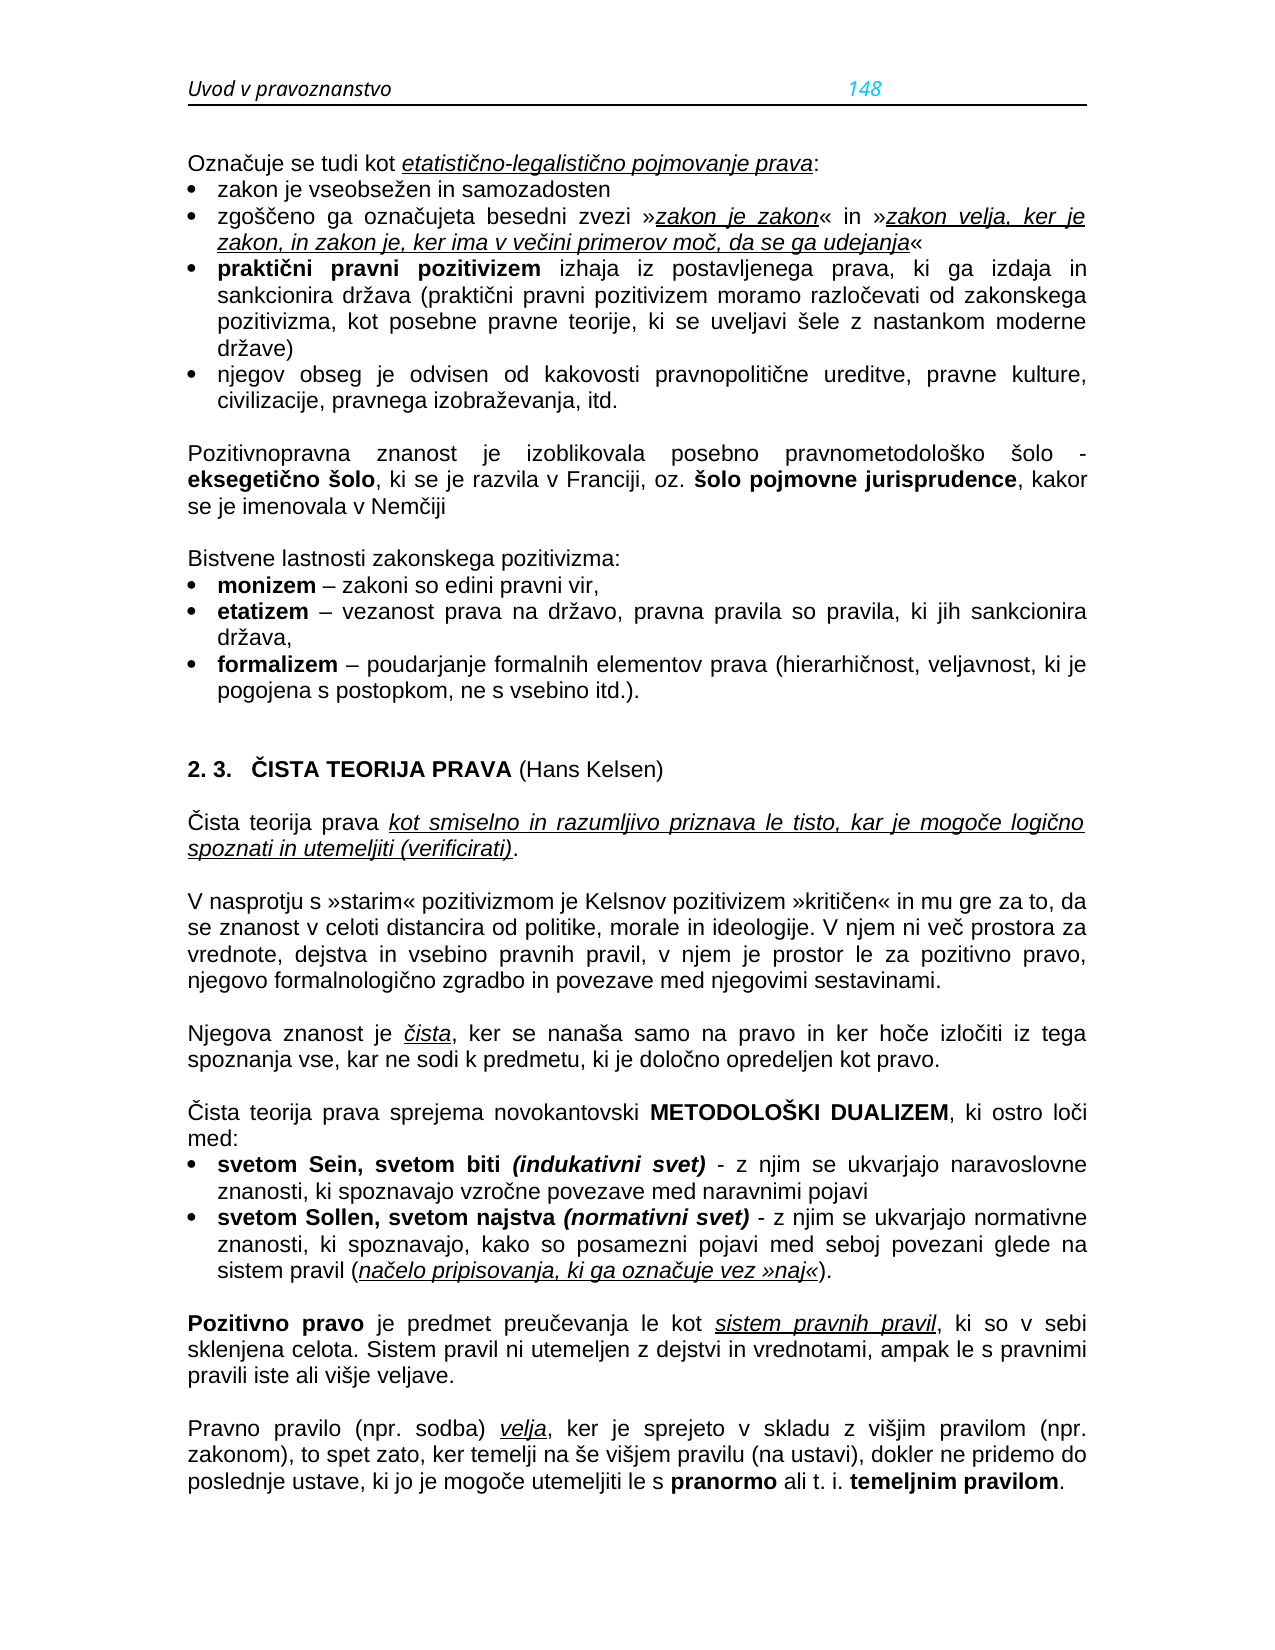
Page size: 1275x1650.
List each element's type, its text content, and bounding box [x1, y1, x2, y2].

list praktični pravni pozitivizem izhaja iz postavljenega prava, ki ga izdaja in sankcionira država (praktični pravni pozitivizem moramo razločevati od zakonskega pozitivizma, kot posebne pravne teorije, ki se uveljavi šele z nastankom moderne države) [187, 255, 1087, 361]
text V nasprotju s »starim« pozitivizmom je Kelsnov pozitivizem »kritičen« in mu gre za to, da se znanost v celoti distancira od politike, morale in ideologije. V njem ni več prostora za vrednote, dejstva in vsebino pravnih pravil, v njem je prostor le za pozitivno pravo, njegovo formalnologično zgradbo in povezave med njegovimi sestavinami. [187, 888, 1087, 993]
text Čista teorija prava sprejema novokantovski METODOLOŠKI DUALIZEM, ki ostro loči med: [187, 1099, 1087, 1151]
text 2. 3. ČISTA TEORIJA PRAVA (Hans Kelsen) [187, 756, 1087, 782]
list monizem – zakoni so edini pravni vir, [187, 572, 1087, 598]
text Pozitivnopravna znanost je izoblikovala posebno pravnometodološko šolo - eksegetično šolo, ki se je razvila v Franciji, oz. šolo pojmovne jurisprudence, kakor se je imenovala v Nemčiji [187, 440, 1087, 519]
list svetom Sollen, svetom najstva (normativni svet) - z njim se ukvarjajo normativne znanosti, ki spoznavajo, kako so posamezni pojavi med seboj povezani glede na sistem pravil (načelo pripisovanja, ki ga označuje vez »naj«). [187, 1204, 1087, 1283]
text Označuje se tudi kot etatistično-legalistično pojmovanje prava: [187, 150, 1087, 176]
text Čista teorija prava kot smiselno in razumljivo priznava le tisto, kar je mogoče logično spoznati in utemeljiti (verificirati). [187, 809, 1087, 862]
text Bistvene lastnosti zakonskega pozitivizma: [187, 545, 1087, 572]
text Pravno pravilo (npr. sodba) velja, ker je sprejeto v skladu z višjim pravilom (npr. zakonom), to spet zato, ker temelji na še višjem pravilu (na ustavi), dokler ne pridemo do poslednje ustave, ki jo je mogoče utemeljiti le s pranormo ali t. i. temeljnim pravilom. [187, 1415, 1087, 1494]
list svetom Sein, svetom biti (indukativni svet) - z njim se ukvarjajo naravoslovne znanosti, ki spoznavajo vzročne povezave med naravnimi pojavi [187, 1151, 1087, 1204]
list etatizem – vezanost prava na državo, pravna pravila so pravila, ki jih sankcionira država, [187, 598, 1087, 651]
text Njegova znanost je čista, ker se nanaša samo na pravo in ker hoče izločiti iz tega spoznanja vse, kar ne sodi k predmetu, ki je določno opredeljen kot pravo. [187, 1020, 1087, 1072]
text Pozitivno pravo je predmet preučevanja le kot sistem pravnih pravil, ki so v sebi sklenjena celota. Sistem pravil ni utemeljen z dejstvi in vrednotami, ampak le s pravnimi pravili iste ali višje veljave. [187, 1309, 1087, 1389]
list zakon je vseobsežen in samozadosten [187, 176, 1087, 203]
list formalizem – poudarjanje formalnih elementov prava (hierarhičnost, veljavnost, ki je pogojena s postopkom, ne s vsebino itd.). [187, 651, 1087, 703]
list njegov obseg je odvisen od kakovosti pravnopolitične ureditve, pravne kulture, civilizacije, pravnega izobraževanja, itd. [187, 361, 1087, 413]
list zgoščeno ga označujeta besedni zvezi »zakon je zakon« in »zakon velja, ker je zakon, in zakon je, ker ima v večini primerov moč, da se ga udejanja« [187, 203, 1087, 255]
